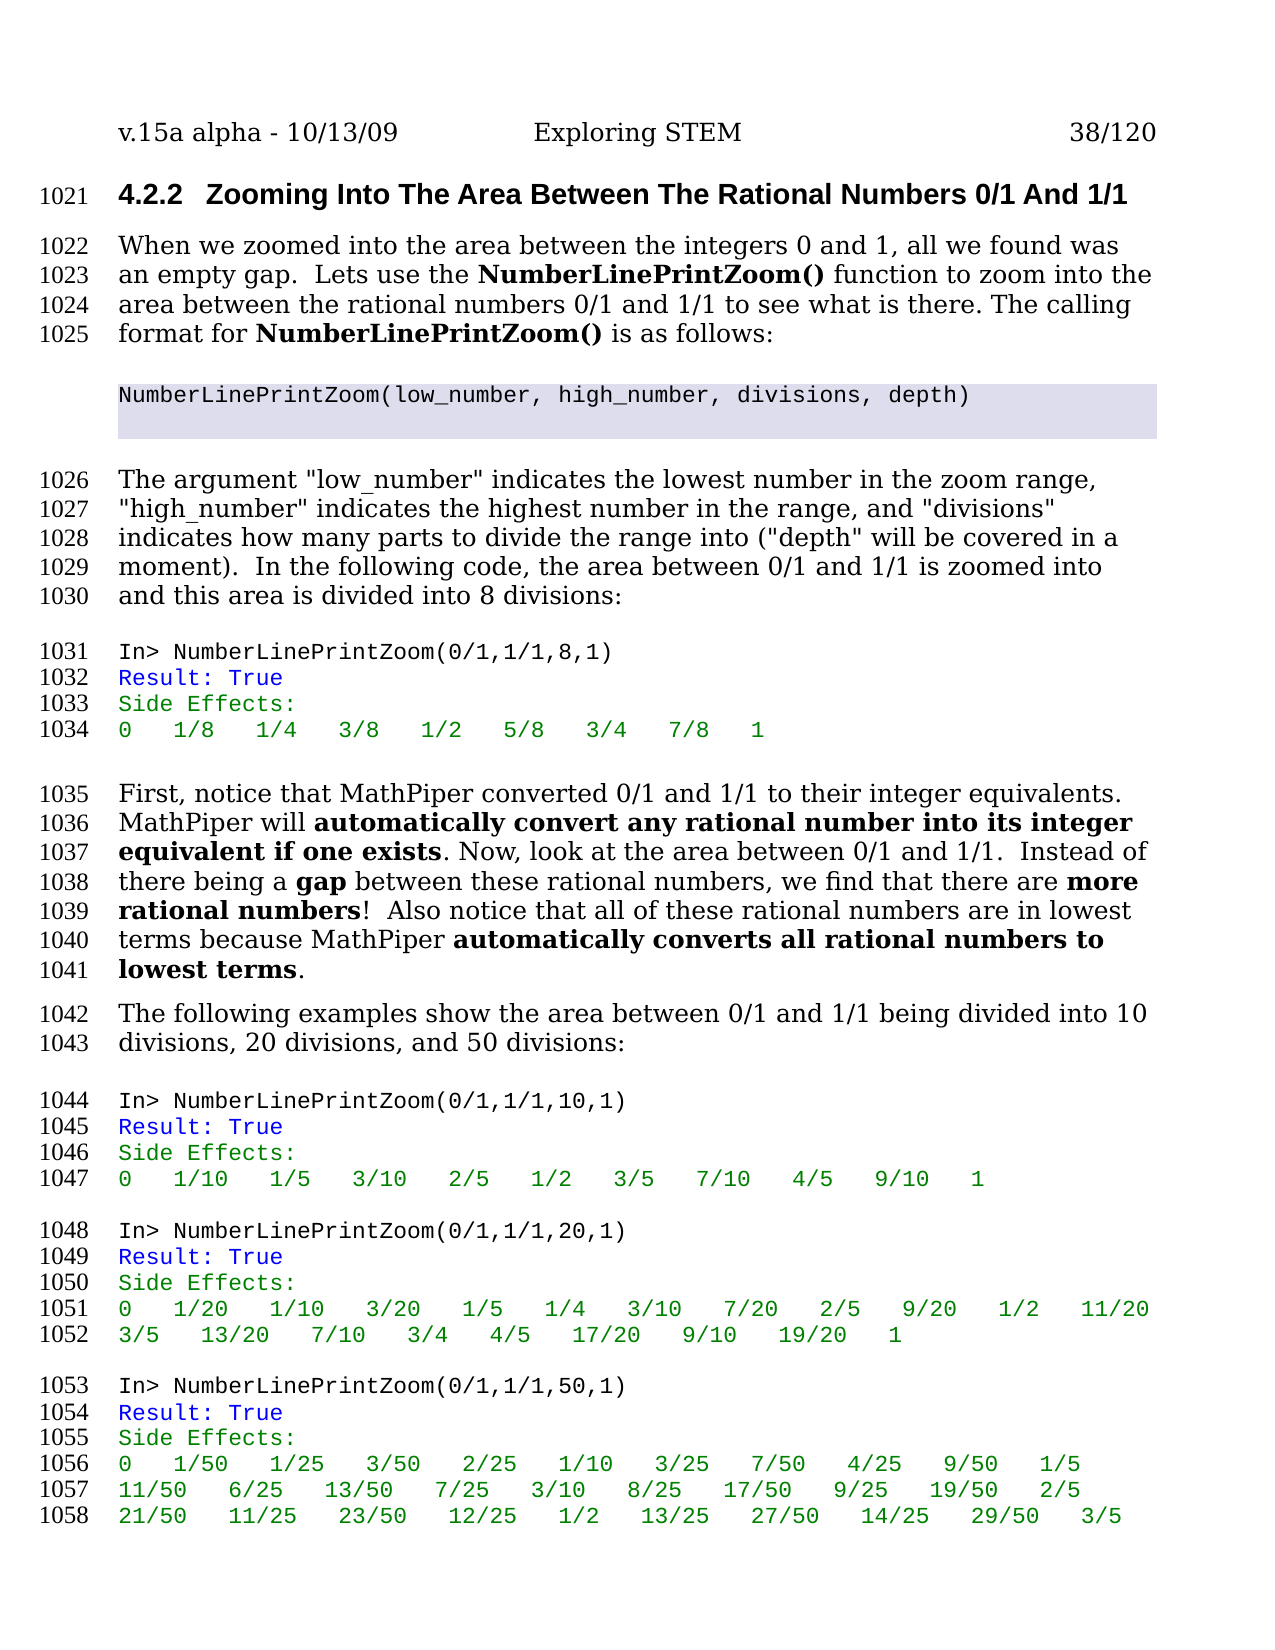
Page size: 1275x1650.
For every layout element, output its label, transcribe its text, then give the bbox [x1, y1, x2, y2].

text 0 1/10 1/5 3/10 2/5 1/2 3/5 7/10 4/5 9/10 1 [118, 1167, 1157, 1193]
text First, notice that MathPiper converted 0/1 and 1/1 to their integer equivalents. MathPiper will automatically convert any rational number into its integer equivalent if one exists. Now, look at the area between 0/1 and 1/1. Instead of there being a gap between these rational numbers, we find that there are more rational numbers! Also notice that all of these rational numbers are in lowest terms because MathPiper automatically converts all rational numbers to lowest terms. [118, 779, 1157, 984]
text In> NumberLinePrintZoom(0/1,1/1,8,1) [118, 640, 1157, 666]
text Side Effects: [118, 1271, 1157, 1297]
text Side Effects: [118, 692, 1157, 718]
text The argument "low_number" indicates the lowest number in the zoom range, "high_number" indicates the highest number in the range, and "divisions" indicates how many parts to divide the range into ("depth" will be covered in a moment). In the following code, the area between 0/1 and 1/1 is zoomed into and this area is divided into 8 divisions: [118, 465, 1157, 611]
text In> NumberLinePrintZoom(0/1,1/1,50,1) [118, 1375, 1157, 1401]
text Result: True [118, 666, 1157, 692]
text In> NumberLinePrintZoom(0/1,1/1,20,1) [118, 1219, 1157, 1245]
text Side Effects: [118, 1427, 1157, 1453]
text Result: True [118, 1245, 1157, 1271]
text In> NumberLinePrintZoom(0/1,1/1,10,1) [118, 1089, 1157, 1116]
text 0 1/50 1/25 3/50 2/25 1/10 3/25 7/50 4/25 9/50 1/5 11/50 6/25 13/50 7/25 3/10 8/25 17/50 9/25 19/50 2/5 21/50 11/25 23/50 12/25 1/2 13/25 27/50 14/25 29/50 3/5 [118, 1453, 1157, 1531]
text Result: True [118, 1116, 1157, 1141]
text Result: True [118, 1401, 1157, 1427]
subtitle Zooming Into The Area Between The Rational Numbers 0/1 And 1/1 [118, 177, 1157, 210]
table_header NumberLinePrintZoom(low_number, high_number, divisions, depth) [118, 384, 1157, 439]
text The following examples show the area between 0/1 and 1/1 being divided into 10 divisions, 20 divisions, and 50 divisions: [118, 999, 1157, 1058]
text Side Effects: [118, 1141, 1157, 1167]
text 0 1/20 1/10 3/20 1/5 1/4 3/10 7/20 2/5 9/20 1/2 11/20 3/5 13/20 7/10 3/4 4/5 17/20 9/10 19/20 1 [118, 1297, 1157, 1349]
text 0 1/8 1/4 3/8 1/2 5/8 3/4 7/8 1 [118, 718, 1157, 744]
text When we zoomed into the area between the integers 0 and 1, all we found was an empty gap. Lets use the NumberLinePrintZoom() function to zoom into the area between the rational numbers 0/1 and 1/1 to see what is there. The calling format for NumberLinePrintZoom() is as follows: [118, 231, 1157, 348]
